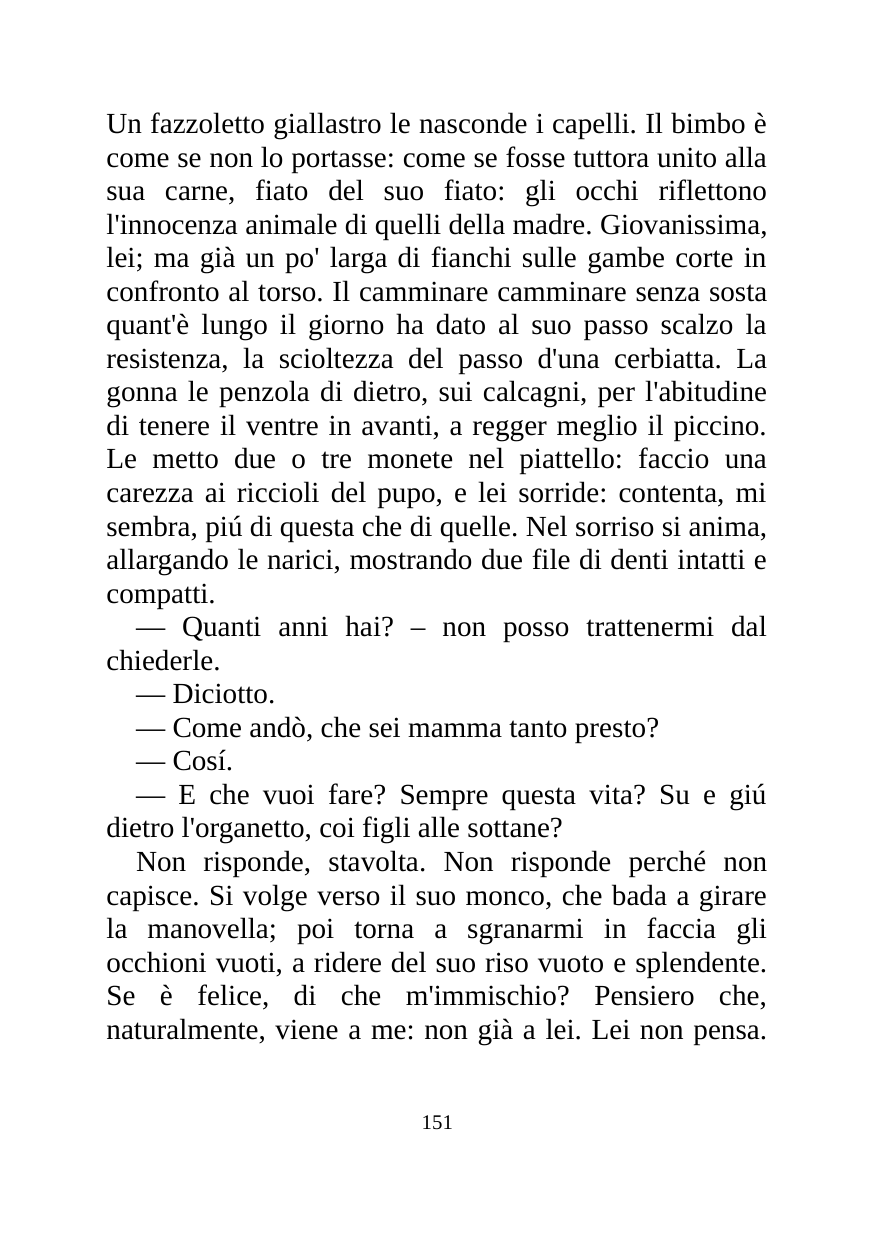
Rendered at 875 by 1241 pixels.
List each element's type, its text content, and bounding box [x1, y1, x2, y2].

text — Diciotto. [106, 676, 768, 710]
text Non risponde, stavolta. Non risponde perché non capisce. Si volge verso il suo monco, che bada a girare la manovella; poi torna a sgranarmi in faccia gli occhioni vuoti, a ridere del suo riso vuoto e splendente. Se è felice, di che m'immischio? Pensiero che, naturalmente, viene a me: non già a lei. Lei non pensa. [106, 844, 768, 1045]
text — Quanti anni hai? – non posso trattenermi dal chiederle. [106, 609, 768, 676]
text — Come andò, che sei mamma tanto presto? [106, 710, 768, 743]
text Un fazzoletto giallastro le nasconde i capelli. Il bimbo è come se non lo portasse: come se fosse tuttora unito alla sua carne, fiato del suo fiato: gli occhi riflettono l'innocenza animale di quelli della madre. Giovanissima, lei; ma già un po' larga di fianchi sulle gambe corte in confronto al torso. Il camminare camminare senza sosta quant'è lungo il giorno ha dato al suo passo scalzo la resistenza, la scioltezza del passo d'una cerbiatta. La gonna le penzola di dietro, sui calcagni, per l'abitudine di tenere il ventre in avanti, a regger meglio il piccino. Le metto due o tre monete nel piattello: faccio una carezza ai riccioli del pupo, e lei sorride: contenta, mi sembra, piú di questa che di quelle. Nel sorriso si anima, allargando le narici, mostrando due file di denti intatti e compatti. [106, 106, 768, 609]
text — E che vuoi fare? Sempre questa vita? Su e giú dietro l'organetto, coi figli alle sottane? [106, 777, 768, 844]
text — Cosí. [106, 743, 768, 777]
